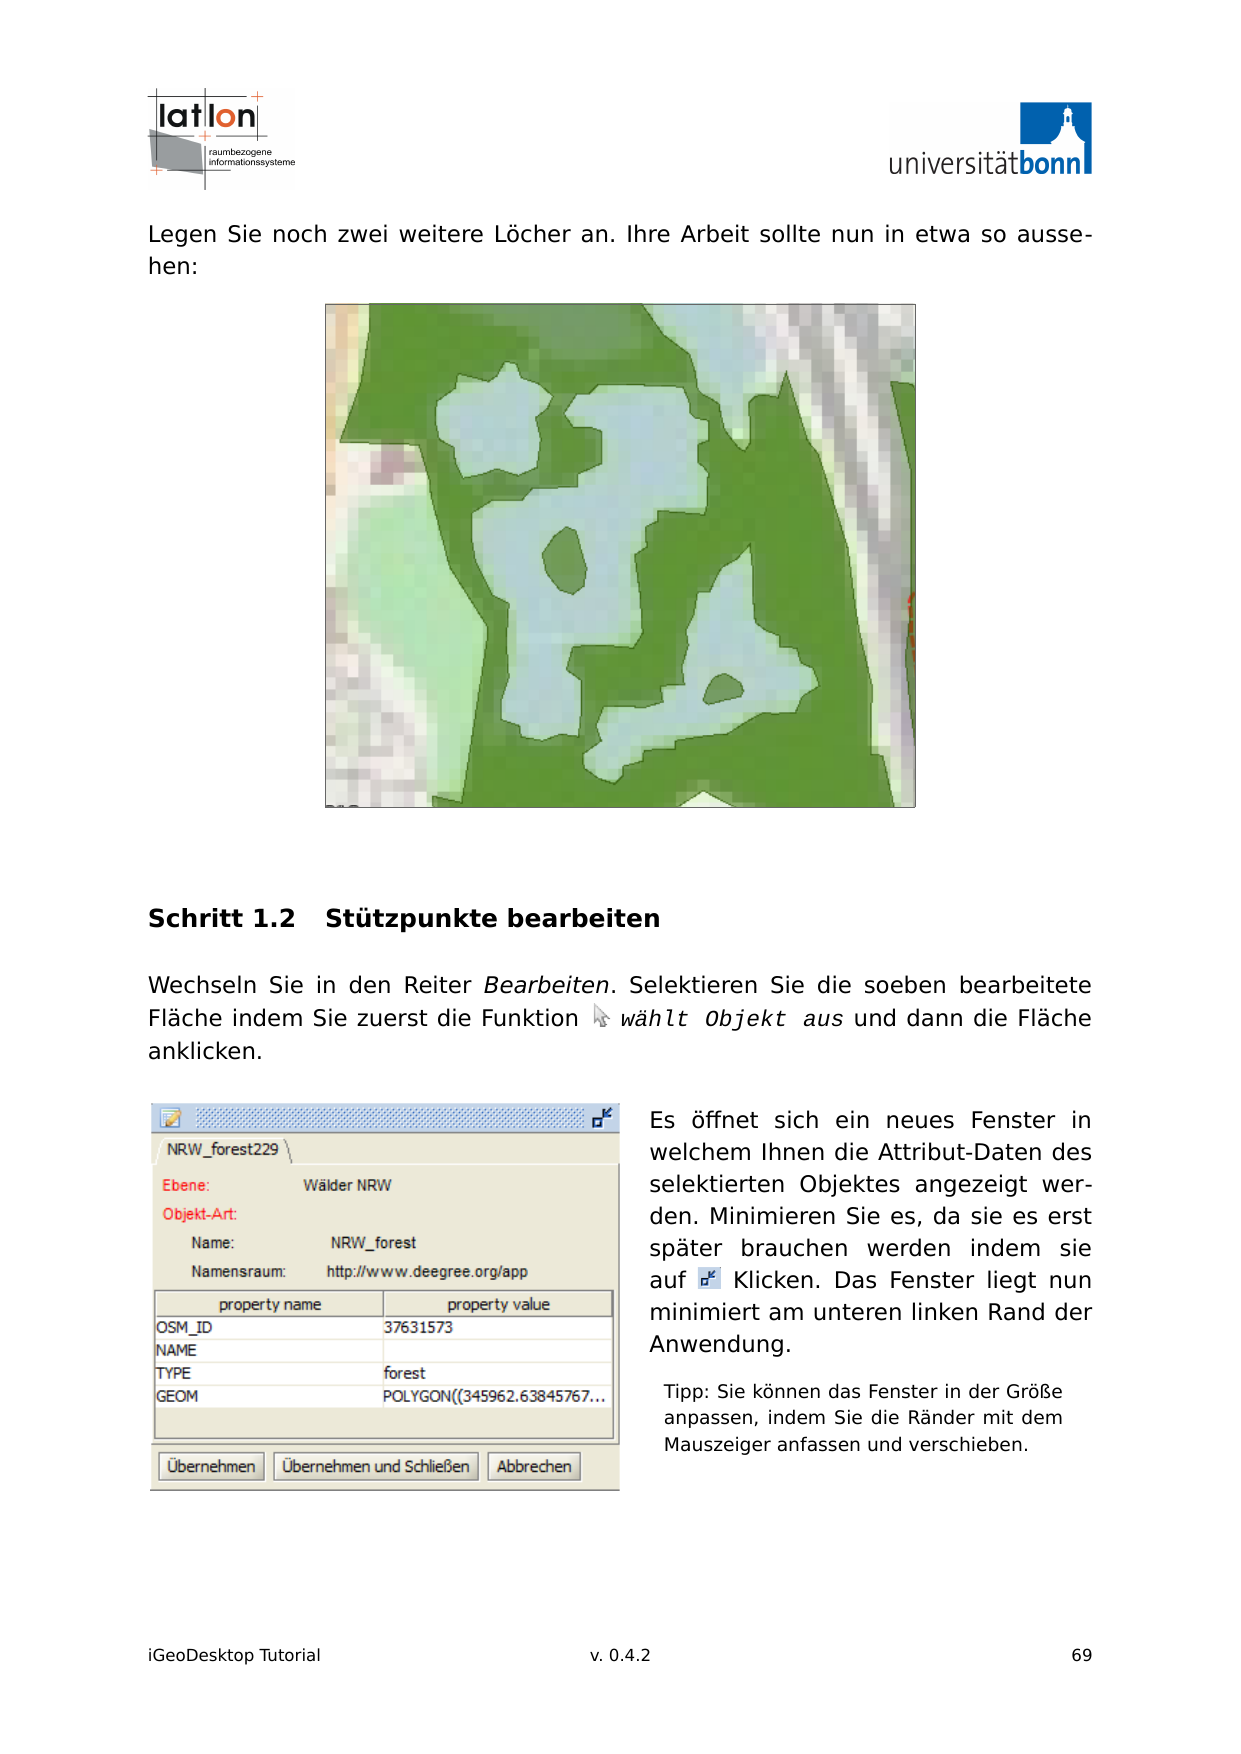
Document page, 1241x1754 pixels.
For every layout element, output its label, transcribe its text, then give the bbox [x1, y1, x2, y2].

picture [889, 102, 1093, 174]
text Legen Sie noch zwei weitere Löcher an. Ihre Arbeit sollte nun in etwa so ausse­hen: [148, 221, 1092, 280]
picture [588, 1003, 612, 1027]
text Tipp: Sie können das Fenster in der Größe anpassen, indem Sie die Ränder mit dem Mauszeiger anfassen und verschieben. [620, 1381, 1063, 1456]
picture [326, 305, 915, 807]
picture [147, 88, 295, 190]
picture [150, 1102, 620, 1491]
picture [697, 1266, 721, 1289]
subtitle Stützpunkte bearbeiten [148, 904, 1092, 933]
text Es öffnet sich ein neues Fenster in welchem Ihnen die Attribut-Daten des selektierten Objektes angezeigt wer­den. Minimieren Sie es, da sie es erst später brauchen werden indem sie auf Klicken. Das Fenster liegt nun minimiert am unteren linken Rand der Anwendung. [620, 1107, 1092, 1357]
text Wechseln Sie in den Reiter Bearbeiten. Selektieren Sie die soeben bearbeitete Fläche indem Sie zuerst die Funktion wählt Objekt aus und dann die Fläche anklicken. [148, 972, 1092, 1065]
